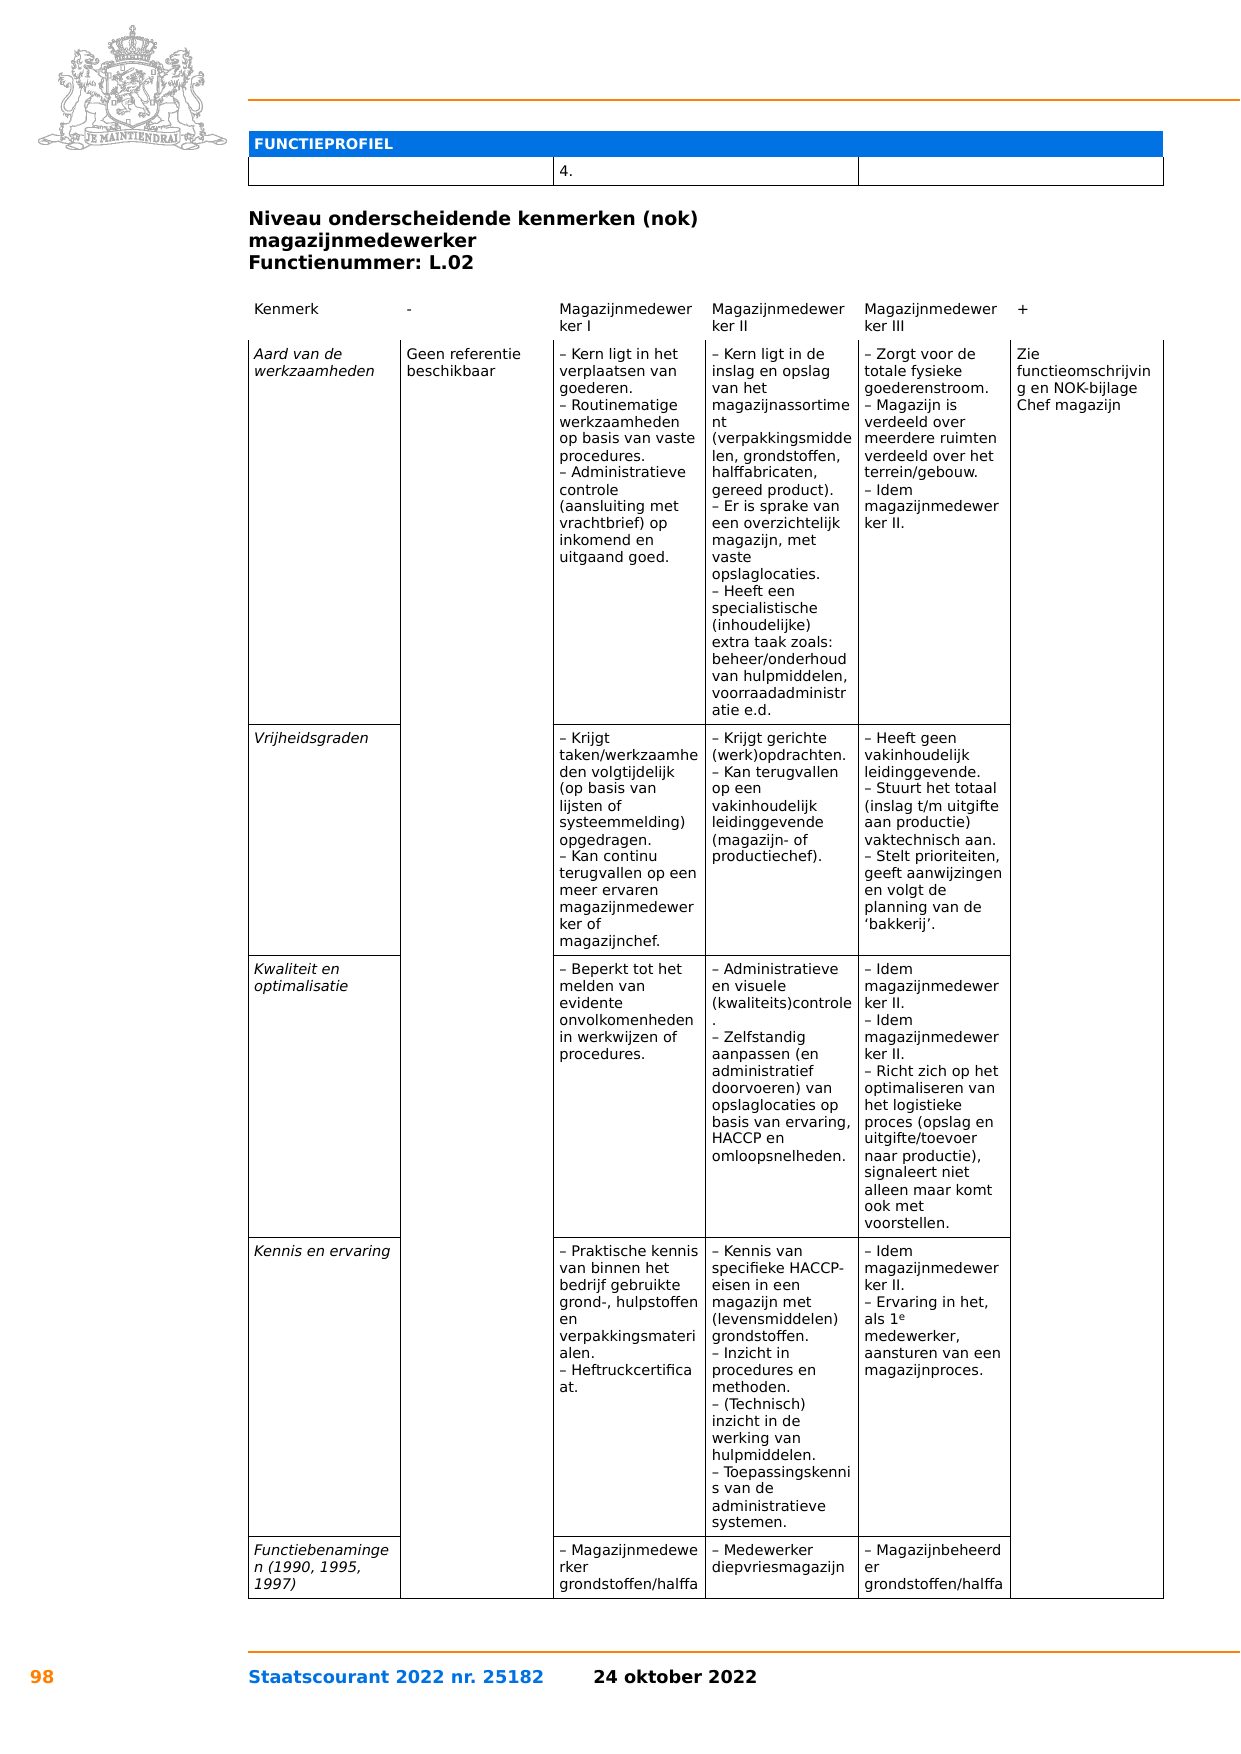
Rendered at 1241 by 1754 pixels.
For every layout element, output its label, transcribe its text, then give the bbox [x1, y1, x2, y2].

picture [38, 25, 227, 150]
table_cell – Praktische kennis van binnen het bedrijf gebruikte grond-, hulpstoffen en verpakkingsmaterialen. – Heftruckcertificaat. [554, 1238, 705, 1536]
table_cell [859, 158, 1163, 185]
table_header Kenmerk [249, 296, 400, 340]
table_header + [1011, 296, 1163, 340]
table_header - [401, 296, 553, 340]
table_cell Aard van de werkzaamheden [249, 341, 400, 724]
table_cell Functiebenamingen (1990, 1995, 1997) [249, 1537, 400, 1597]
table_cell – Kern ligt in het verplaatsen van goederen. – Routinematige werkzaamheden op basis van vaste procedures. – Administratieve controle (aansluiting met vrachtbrief) op inkomend en uitgaand goed. [554, 341, 705, 724]
table_cell Kennis en ervaring [249, 1238, 400, 1536]
table_header Magazijnmedewerker II [706, 296, 858, 340]
table_header FUNCTIEPROFIEL [249, 131, 1163, 157]
table_cell – Kern ligt in de inslag en opslag van het magazijnassortiment (verpakkingsmiddelen, grondstoffen, halffabricaten, gereed product). – Er is sprake van een overzichtelijk magazijn, met vaste opslaglocaties. – Heeft een specialistische (inhoudelijke) extra taak zoals: beheer/onderhoud van hulpmiddelen, voorraadadministratie e.d. [706, 341, 858, 724]
table_cell – Krijgt gerichte (werk)opdrachten. – Kan terugvallen op een vakinhoudelijk leidinggevende (magazijn- of productiechef). [706, 725, 858, 955]
text Functienummer: L.02 [248, 252, 1163, 273]
table_cell – Krijgt taken/werkzaamheden volgtijdelijk (op basis van lijsten of systeemmelding) opgedragen. – Kan continu terugvallen op een meer ervaren magazijnmedewerker of magazijnchef. [554, 725, 705, 955]
table_cell – Heeft geen vakinhoudelijk leidinggevende. – Stuurt het totaal (inslag t/m uitgifte aan productie) vaktechnisch aan. – Stelt prioriteiten, geeft aanwijzingen en volgt de planning van de ‘bakkerij’. [859, 725, 1010, 955]
table_header Magazijnmedewerker I [554, 296, 705, 340]
table_cell – Administratieve en visuele (kwaliteits)controle. – Zelfstandig aanpassen (en administratief doorvoeren) van opslaglocaties op basis van ervaring, HACCP en omloopsnelheden. [706, 956, 858, 1237]
table_cell [249, 158, 553, 185]
table_cell – Idem magazijnmedewerker II. – Ervaring in het, als 1e medewerker, aansturen van een magazijnproces. [859, 1238, 1010, 1536]
text Niveau onderscheidende kenmerken (nok) [248, 208, 1163, 229]
table_cell – Zorgt voor de totale fysieke goederenstroom. – Magazijn is verdeeld over meerdere ruimten verdeeld over het terrein/gebouw. – Idem magazijnmedewerker II. [859, 341, 1010, 724]
table_cell 4. [554, 158, 858, 185]
table_cell Vrijheidsgraden [249, 725, 400, 955]
table_cell – Medewerker diepvriesmagazijn [706, 1537, 858, 1597]
table_cell Geen referentie beschikbaar [401, 341, 553, 1597]
text magazijnmedewerker [248, 229, 1163, 252]
table_cell – Kennis van specifieke HACCP-eisen in een magazijn met (levensmiddelen) grondstoffen. – Inzicht in procedures en methoden. – (Technisch) inzicht in de werking van hulpmiddelen. – Toepassingskennis van de administratieve systemen. [706, 1238, 858, 1536]
table_cell Kwaliteit en optimalisatie [249, 956, 400, 1237]
table_cell – Beperkt tot het melden van evidente onvolkomenheden in werkwijzen of procedures. [554, 956, 705, 1237]
table_cell – Idem magazijnmedewerker II. – Idem magazijnmedewerker II. – Richt zich op het optimaliseren van het logistieke proces (opslag en uitgifte/toevoer naar productie), signaleert niet alleen maar komt ook met voorstellen. [859, 956, 1010, 1237]
table_header Magazijnmedewerker III [859, 296, 1010, 340]
table_cell – Magazijnbeheerder grondstoffen/halffa [859, 1537, 1010, 1597]
table_cell Zie functieomschrijving en NOK-bijlage Chef magazijn [1011, 341, 1163, 1597]
table_cell – Magazijnmedewerker grondstoffen/halffa [554, 1537, 705, 1597]
